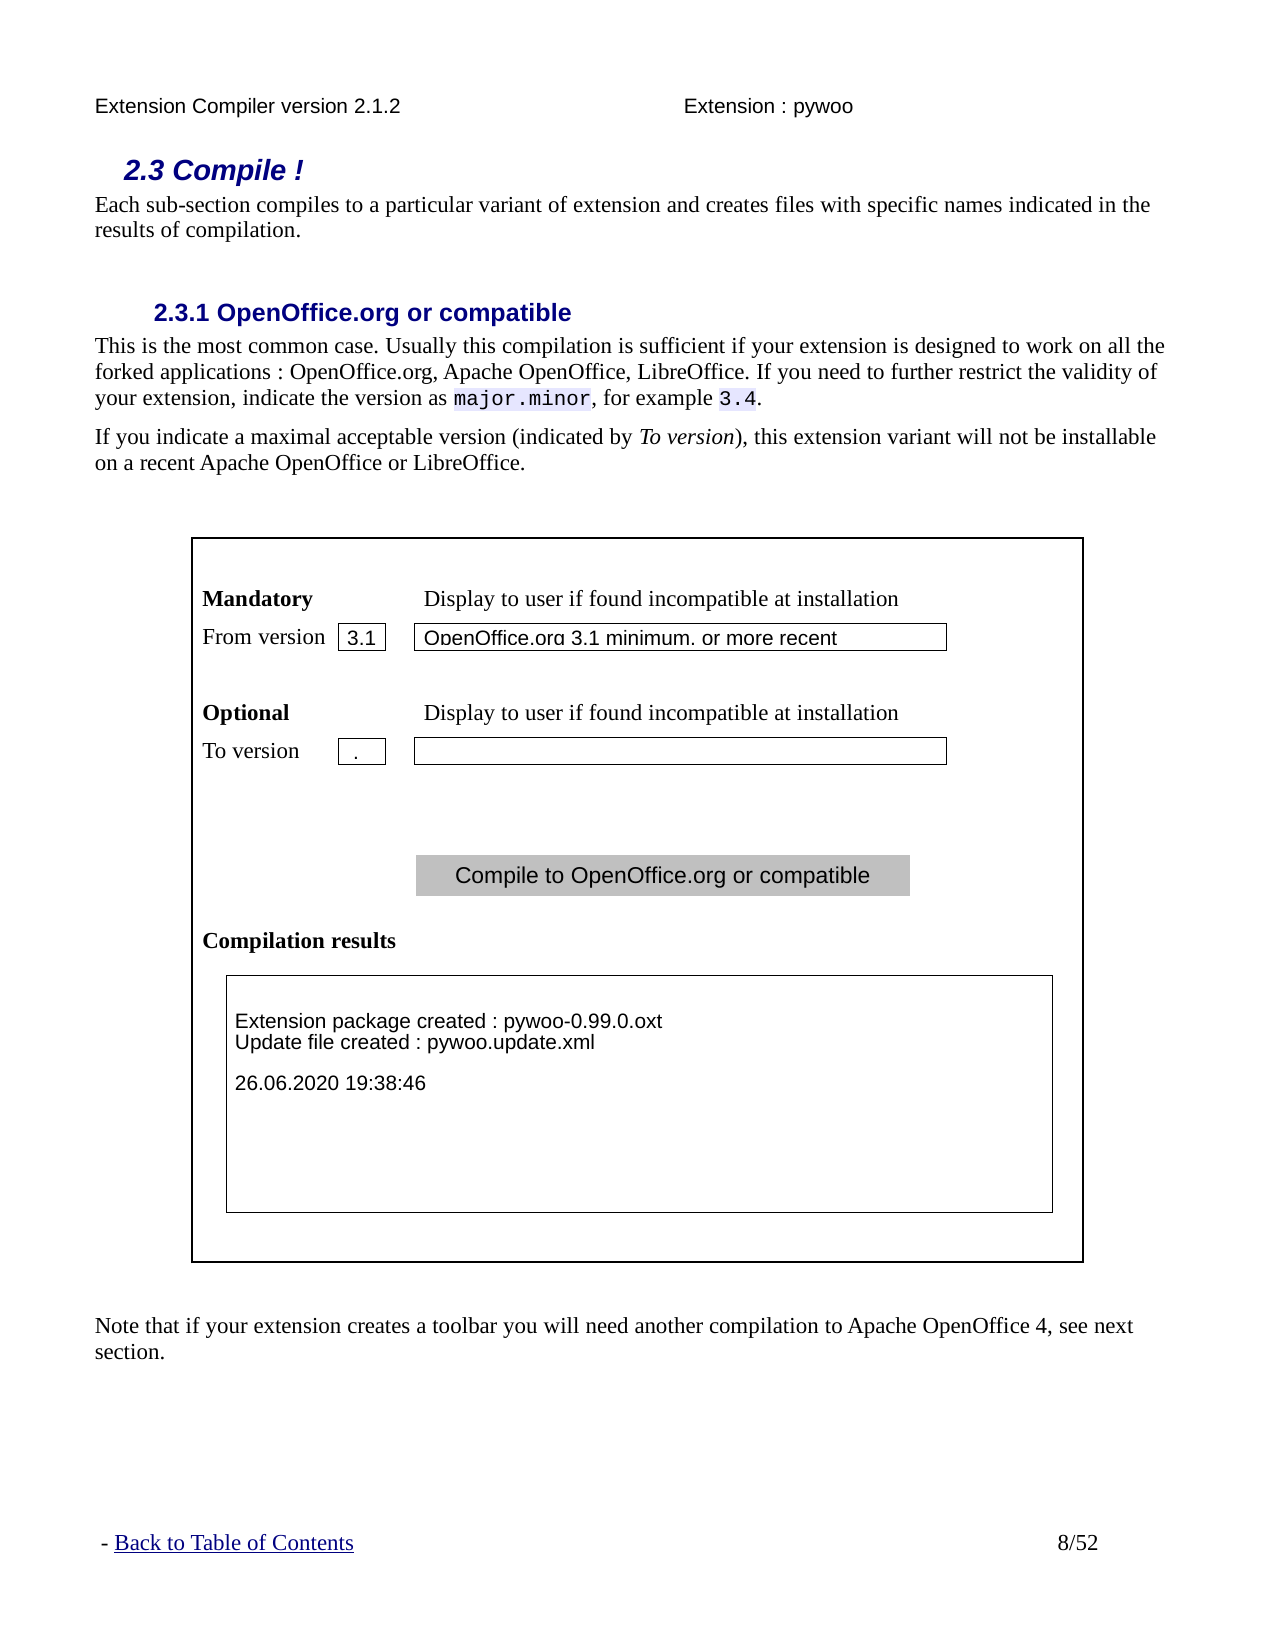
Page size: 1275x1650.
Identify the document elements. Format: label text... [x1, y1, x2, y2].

text Note that if your extension creates a toolbar you will need another compilation to Apache OpenOffice 4, see next section. [94, 1313, 1181, 1364]
text [386, 624, 414, 650]
text Compilation results [202, 928, 1073, 954]
text From version [202, 624, 338, 650]
text [947, 738, 1073, 764]
text [386, 738, 414, 764]
text Optional Display to user if found incompatible at installation [202, 700, 1073, 726]
text To version [202, 738, 338, 764]
text If you indicate a maximal acceptable version (indicated by To version), this extension variant will not be installable on a recent Apache OpenOffice or LibreOffice. [94, 424, 1181, 475]
text This is the most common case. Usually this compilation is sufficient if your extension is designed to work on all the forked applications : OpenOffice.org, Apache OpenOffice, LibreOffice. If you need to further restrict the validity of your extension, indicate the version as major.minor, for example 3.4. [94, 333, 1181, 411]
text [947, 624, 1073, 650]
subtitle OpenOffice.org or compatible [153, 299, 1181, 327]
subtitle Compile ! [124, 153, 1181, 186]
text Each sub-section compiles to a particular variant of extension and creates files with specific names indicated in the results of compilation. [94, 192, 1181, 243]
text Mandatory Display to user if found incompatible at installation [202, 586, 1073, 612]
